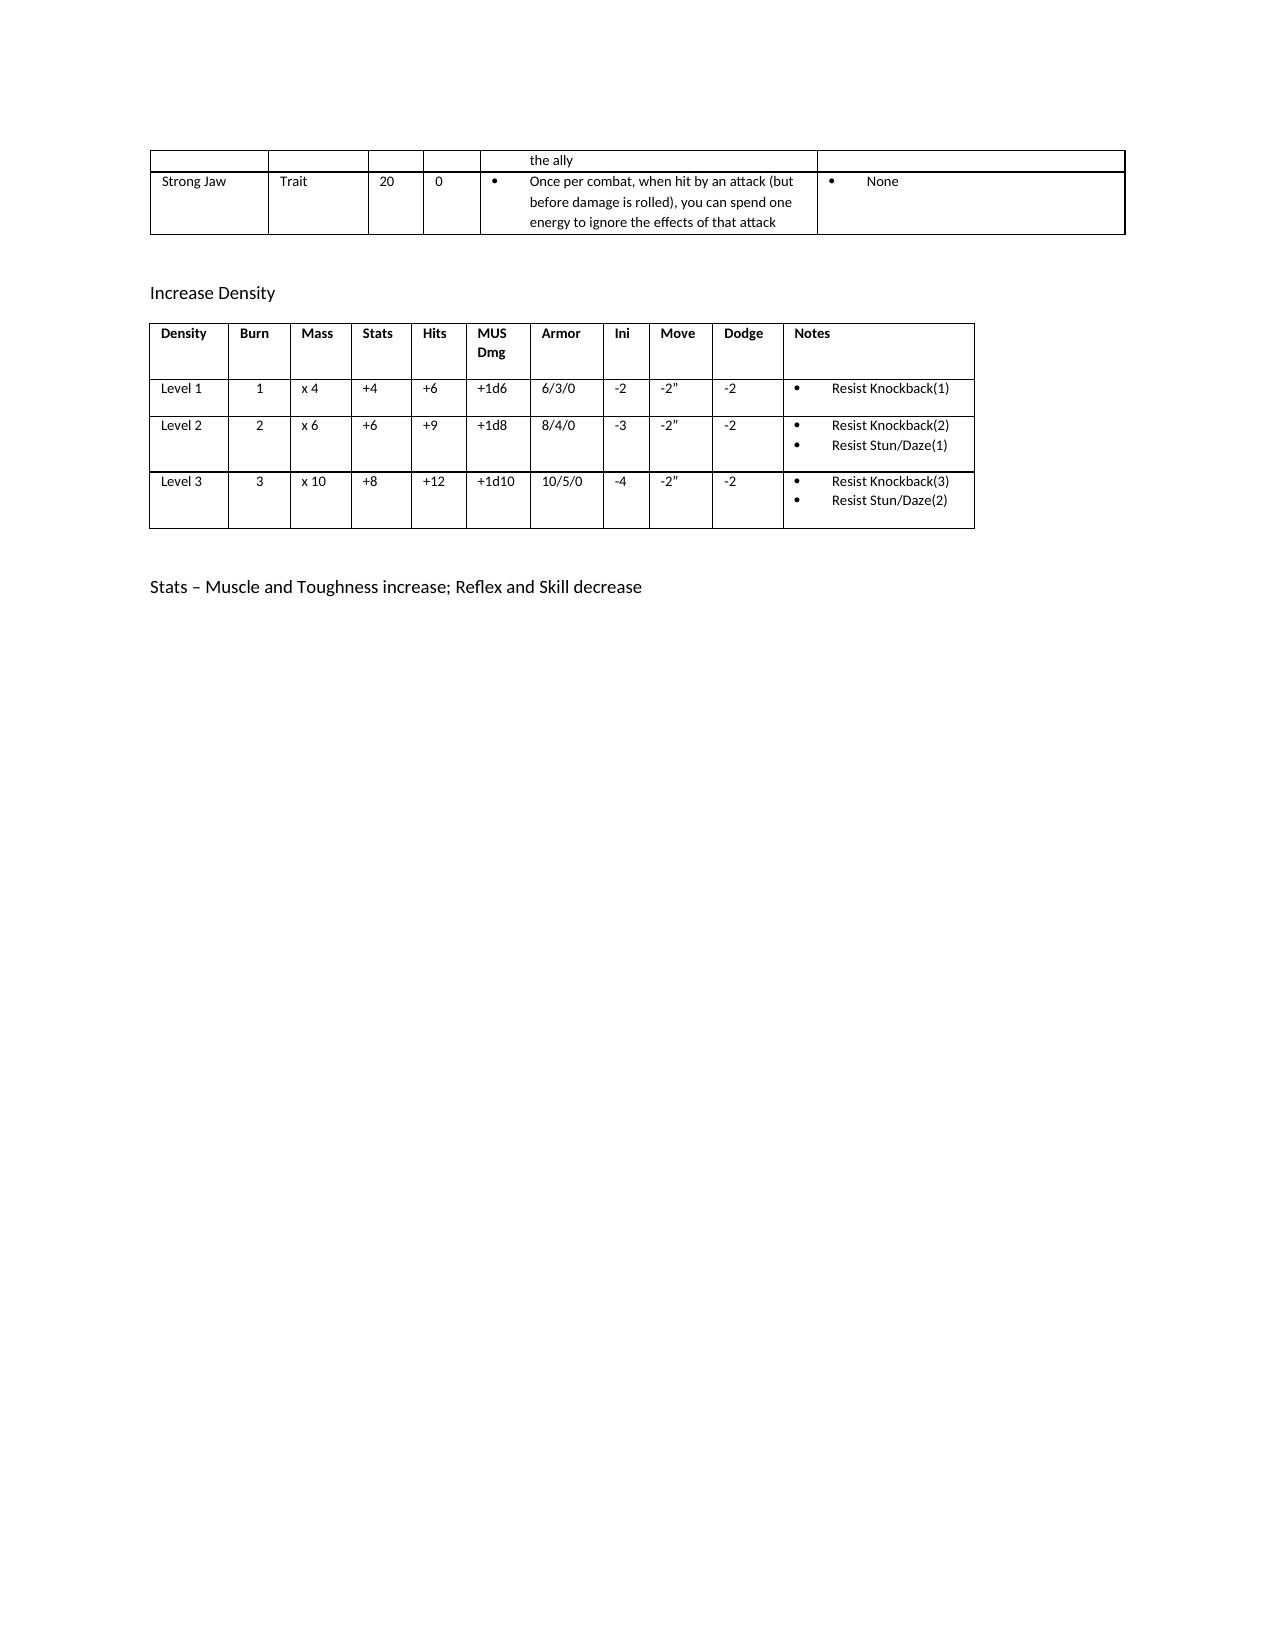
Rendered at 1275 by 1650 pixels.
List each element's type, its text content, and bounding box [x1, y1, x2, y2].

table_cell x 4 [291, 380, 351, 416]
table_header Burn [229, 324, 290, 379]
table_cell Resist Knockback(3) Resist Stun/Daze(2) [784, 473, 974, 527]
text Stats – Muscle and Toughness increase; Reflex and Skill decrease [150, 575, 1125, 598]
table_cell -2 [713, 473, 783, 527]
table_header Notes [784, 324, 974, 379]
table_cell Resist Knockback(2) Resist Stun/Daze(1) [784, 417, 974, 471]
table_header Dodge [713, 324, 783, 379]
table_header Hits [412, 324, 466, 379]
table_cell +4 [352, 380, 411, 416]
table_cell -2” [650, 473, 712, 527]
table_cell Strong Jaw [151, 173, 268, 233]
table_cell +12 [412, 473, 466, 527]
table_cell +1d8 [467, 417, 530, 471]
table_cell 1 [229, 380, 290, 416]
table_cell 6/3/0 [531, 380, 603, 416]
table_cell -2 [713, 417, 783, 471]
table_cell 2 [229, 417, 290, 471]
table_cell 20 [369, 173, 423, 233]
table_cell x 6 [291, 417, 351, 471]
table_cell [151, 151, 268, 171]
table_cell -2” [650, 380, 712, 416]
table_cell -4 [604, 473, 649, 527]
table_cell -2 [713, 380, 783, 416]
table_cell 8/4/0 [531, 417, 603, 471]
table_cell +8 [352, 473, 411, 527]
table_cell 0 [424, 173, 480, 233]
table_cell Level 1 [150, 380, 228, 416]
table_cell [424, 151, 480, 171]
table_cell 3 [229, 473, 290, 527]
table_cell Once per combat, when hit by an attack (but before damage is rolled), you can spend one energy to ignore the effects of that attack [481, 173, 817, 233]
table_cell the ally [481, 151, 817, 171]
table_cell -2 [604, 380, 649, 416]
table_cell [269, 151, 368, 171]
table_cell [369, 151, 423, 171]
table_cell 10/5/0 [531, 473, 603, 527]
table_header Stats [352, 324, 411, 379]
table_cell +9 [412, 417, 466, 471]
table_header Density [150, 324, 228, 379]
table_cell Trait [269, 173, 368, 233]
table_cell -3 [604, 417, 649, 471]
table_cell +6 [352, 417, 411, 471]
table_cell None [818, 173, 1124, 233]
table_cell Level 2 [150, 417, 228, 471]
table_header Ini [604, 324, 649, 379]
table_cell -2” [650, 417, 712, 471]
table_cell x 10 [291, 473, 351, 527]
table_header Armor [531, 324, 603, 379]
table_cell [818, 151, 1124, 171]
table_header Mass [291, 324, 351, 379]
table_cell +1d6 [467, 380, 530, 416]
table_cell Level 3 [150, 473, 228, 527]
table_cell +1d10 [467, 473, 530, 527]
table_header Move [650, 324, 712, 379]
text Increase Density [150, 281, 1125, 304]
table_cell Resist Knockback(1) [784, 380, 974, 416]
table_cell +6 [412, 380, 466, 416]
table_header MUS Dmg [467, 324, 530, 379]
